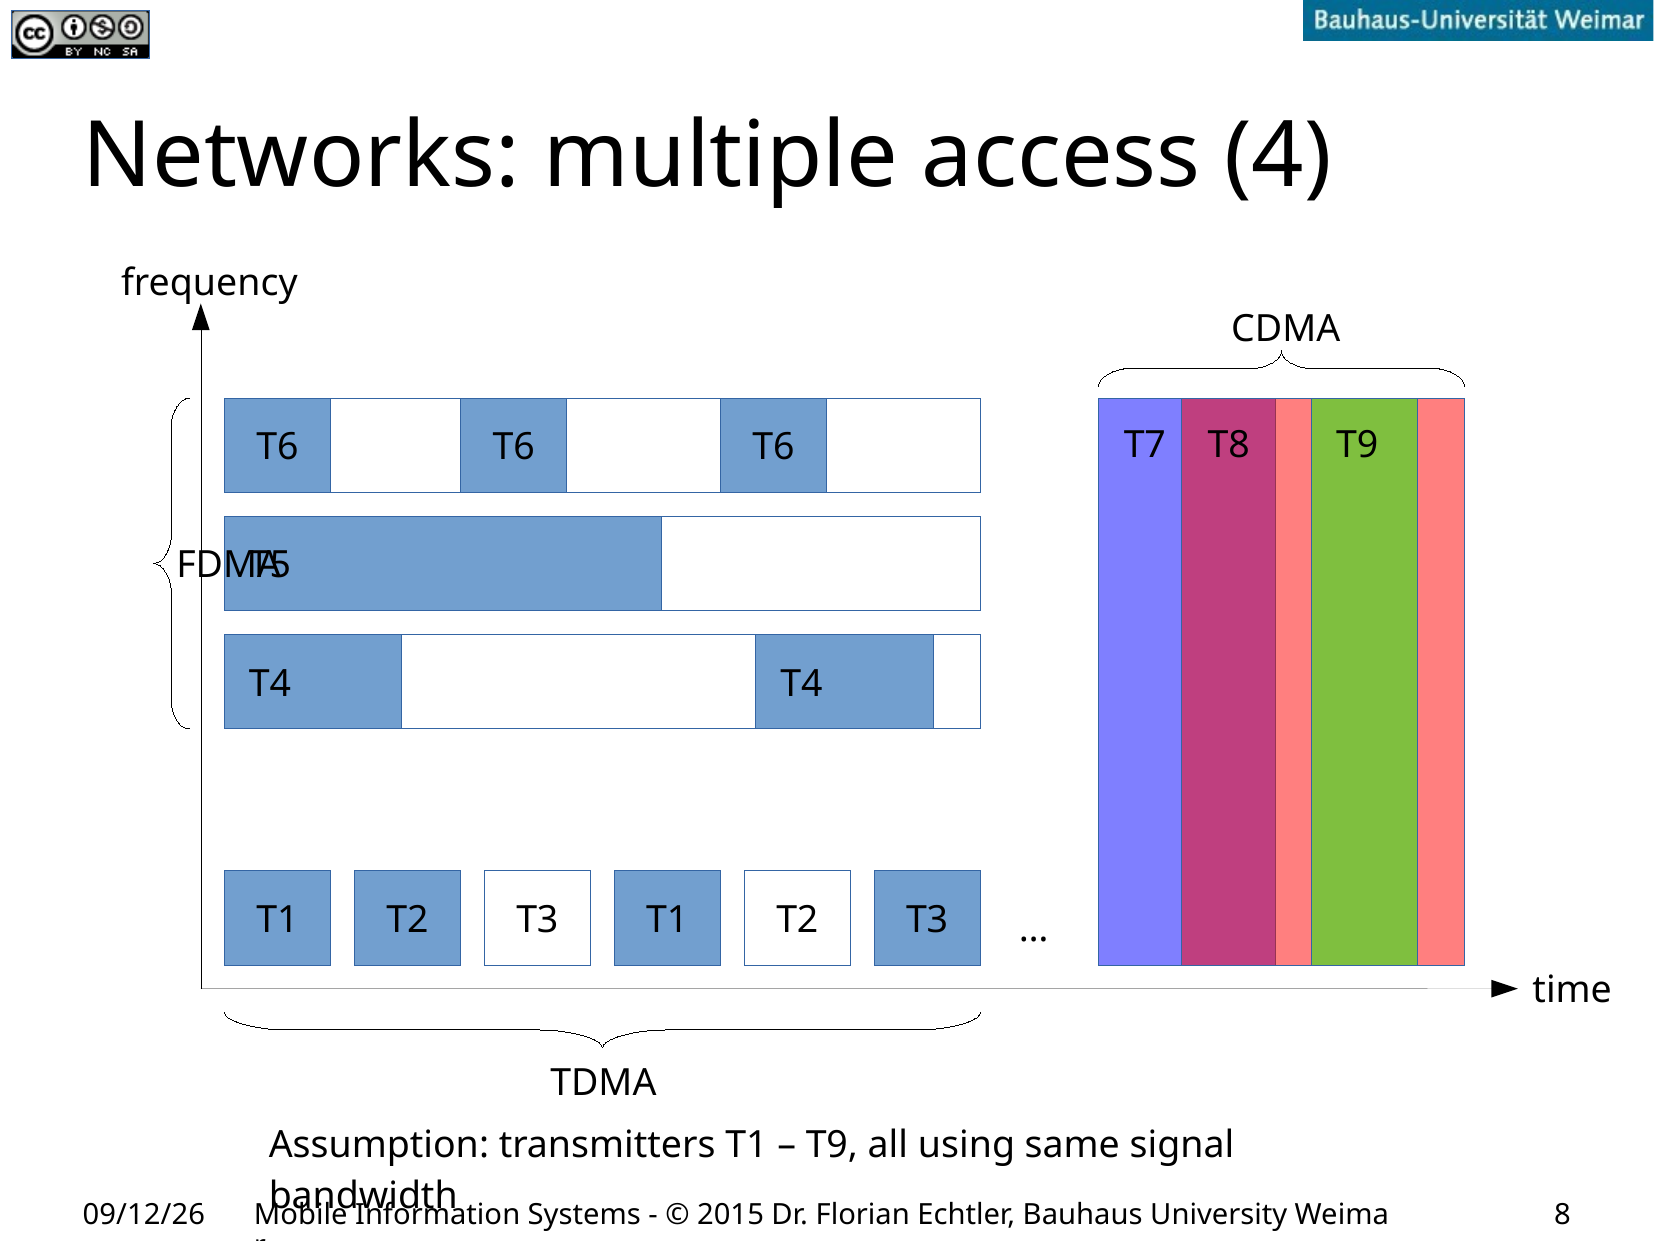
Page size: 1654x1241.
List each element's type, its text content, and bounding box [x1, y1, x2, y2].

text_box [331, 398, 460, 493]
text_box T9 [1321, 409, 1394, 468]
text_box … [1002, 894, 1075, 952]
text_box [402, 634, 755, 729]
text_box [934, 634, 981, 729]
picture [1554, 8, 1644, 32]
text_box T1 [614, 870, 721, 966]
picture [1314, 7, 1548, 31]
text_box T4 [224, 634, 402, 729]
text_box T7 [1108, 409, 1182, 468]
picture [12, 11, 149, 58]
text_box FDMA [153, 398, 190, 729]
text_box [662, 516, 981, 611]
text_box T3 [484, 870, 591, 966]
text_box T6 [460, 398, 567, 493]
text_box T3 [874, 870, 981, 966]
text_box T6 [720, 398, 827, 493]
text_box T8 [1192, 409, 1266, 468]
text_box T2 [354, 870, 461, 966]
text_box T5 [224, 516, 662, 611]
text_box TDMA [535, 1047, 686, 1105]
text_box [827, 398, 981, 493]
text_box Assumption: transmitters T1 – T9, all using same signal bandwidth [253, 1110, 1405, 1168]
picture [1630, 36, 1638, 41]
text_box frequency [106, 248, 319, 314]
title Networks: multiple access (4) [82, 47, 1571, 255]
text_box time [1517, 955, 1642, 1013]
text_box [1098, 398, 1465, 966]
text_box T2 [744, 870, 851, 966]
text_box CDMA [1216, 293, 1367, 351]
text_box T1 [224, 870, 331, 966]
text_box T4 [755, 634, 934, 729]
text_box [567, 398, 720, 493]
text_box T6 [224, 398, 331, 493]
